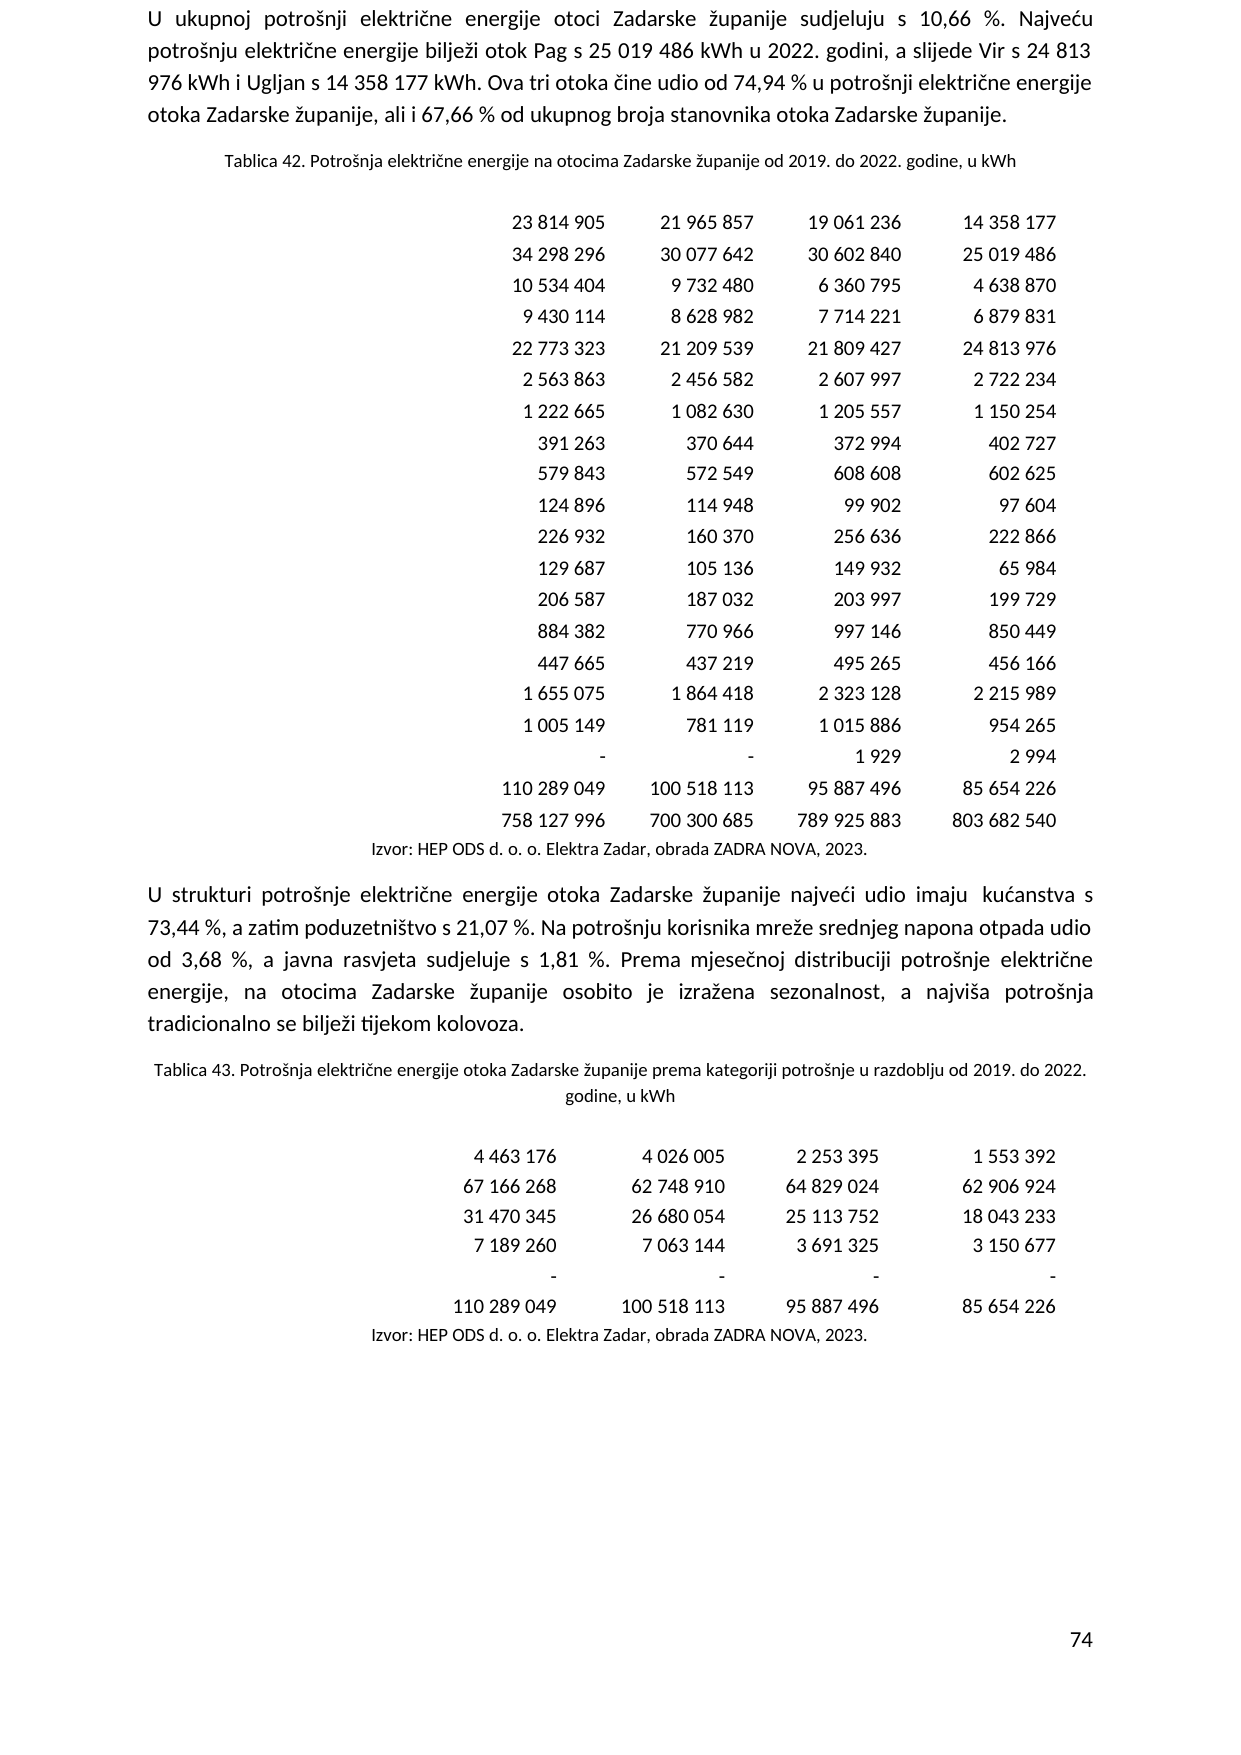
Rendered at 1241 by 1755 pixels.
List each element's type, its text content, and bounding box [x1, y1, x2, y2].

table_cell 1 929 [765, 744, 912, 774]
table_cell Babac [150, 744, 429, 774]
table_cell 85 654 226 [913, 775, 1067, 805]
table_cell Silba [150, 681, 429, 711]
table_cell 206 587 [430, 587, 616, 617]
table_cell 95 887 496 [765, 775, 912, 805]
table_cell 2 994 [913, 744, 1067, 774]
table_cell 26 680 054 [568, 1203, 735, 1232]
table_cell 6 879 831 [913, 304, 1067, 334]
table_cell 65 984 [913, 555, 1067, 586]
table_cell Vrgada [150, 461, 429, 491]
table_header Otok / godina [150, 177, 429, 208]
table_cell 25 113 752 [736, 1203, 889, 1232]
table_cell 1 082 630 [617, 398, 763, 428]
table_cell Premuda [150, 650, 429, 679]
table_cell Olib [150, 712, 429, 742]
table_cell 789 925 883 [765, 807, 912, 836]
table_cell 99 902 [765, 492, 912, 522]
table_cell 226 932 [430, 524, 616, 554]
table_cell 62 906 924 [891, 1173, 1067, 1202]
table_cell 781 119 [617, 712, 763, 742]
table_cell 495 265 [765, 650, 912, 679]
table_cell 100 518 113 [617, 775, 763, 805]
table_cell 2 323 128 [765, 681, 912, 711]
table_cell 18 043 233 [891, 1203, 1067, 1232]
table_cell 256 636 [765, 524, 912, 554]
table_cell 21 965 857 [617, 210, 763, 240]
table_cell Dugi otok [150, 304, 429, 334]
table_cell 700 300 685 [617, 807, 763, 836]
table_cell 758 127 996 [430, 807, 616, 836]
table_cell 7 714 221 [765, 304, 912, 334]
table_cell 62 748 910 [568, 1173, 735, 1202]
table_cell 31 470 345 [386, 1203, 567, 1232]
table_cell 1 150 254 [913, 398, 1067, 428]
text U strukturi potrošnje električne energije otoka Zadarske županije najveći udio imaju kućanstva s 73,44 %, a zatim poduzetništvo s 21,07 %. Na potrošnju korisnika mreže srednjeg napona otpada udio od 3,68 %, a javna rasvjeta sudjeluje s 1,81 %. Prema mjesečnoj distribuciji potrošnje električne energije, na otocima Zadarske županije osobito je izražena sezonalnost, a najviša potrošnja tradicionalno se bilježi tijekom kolovoza. [147, 880, 1093, 1037]
table_cell - [568, 1263, 735, 1292]
table_cell 2 563 863 [430, 366, 616, 397]
table_cell 579 843 [430, 461, 616, 491]
table_cell Ošljak [150, 492, 429, 522]
table_cell 447 665 [430, 650, 616, 679]
table_cell - [617, 744, 763, 774]
table_cell 95 887 496 [736, 1293, 889, 1322]
text Tablica 43. Potrošnja električne energije otoka Zadarske županije prema kategoriji potrošnje u razdoblju od 2019. do 2022. godine, u kWh [153, 1058, 1087, 1107]
table_cell 24 813 976 [913, 335, 1067, 365]
table_cell 1 205 557 [765, 398, 912, 428]
table_cell 10 534 404 [430, 273, 616, 302]
table_cell 2 253 395 [736, 1143, 889, 1172]
table_cell 9 732 480 [617, 273, 763, 302]
table_cell 884 382 [430, 618, 616, 648]
table_cell Pašman [150, 273, 429, 302]
text Izvor: HEP ODS d. o. o. Elektra Zadar, obrada ZADRA NOVA, 2023. [153, 1323, 1087, 1346]
table_cell 3 691 325 [736, 1233, 889, 1262]
table_cell 19 061 236 [765, 210, 912, 240]
table_cell 572 549 [617, 461, 763, 491]
text U ukupnoj potrošnji električne energije otoci Zadarske županije sudjeluju s 10,66 %. Najveću potrošnju električne energije bilježi otok Pag s 25 019 486 kWh u 2022. godini, a slijede Vir s 24 813 976 kWh i Ugljan s 14 358 177 kWh. Ova tri otoka čine udio od 74,94 % u potrošnji električne energije otoka Zadarske županije, ali i 67,66 % od ukupnog broja stanovnika otoka Zadarske županije. [147, 4, 1094, 128]
table_cell 2 215 989 [913, 681, 1067, 711]
table_header 2022. [912, 177, 1067, 208]
table_header Kategorija/godina [150, 1112, 385, 1142]
table_cell Zverinac [150, 524, 429, 554]
text Tablica 42. Potrošnja električne energije na otocima Zadarske županije od 2019. do 2022. godine, u kWh [153, 149, 1087, 172]
table_header 2022. [890, 1112, 1067, 1142]
table_header 2019. [385, 1112, 567, 1142]
table_cell 1 553 392 [891, 1143, 1067, 1172]
table_cell 160 370 [617, 524, 763, 554]
text Izvor: HEP ODS d. o. o. Elektra Zadar, obrada ZADRA NOVA, 2023. [153, 838, 1087, 861]
table_cell Visoki napon [150, 1263, 385, 1292]
table_cell 372 994 [765, 430, 912, 459]
table_cell 110 289 049 [430, 775, 616, 805]
table_cell 64 829 024 [736, 1173, 889, 1202]
table_cell 456 166 [913, 650, 1067, 679]
table_cell 7 189 260 [386, 1233, 567, 1262]
table_cell Rava [150, 430, 429, 459]
table_cell Javna rasvjeta [150, 1143, 385, 1172]
table_cell 7 063 144 [568, 1233, 735, 1262]
table_cell Iž [150, 366, 429, 397]
table_cell 6 360 795 [765, 273, 912, 302]
table_cell Ist [150, 618, 429, 648]
table_cell 30 077 642 [617, 241, 763, 271]
table_cell 437 219 [617, 650, 763, 679]
table_cell 2 607 997 [765, 366, 912, 397]
table_cell 97 604 [913, 492, 1067, 522]
table_cell 67 166 268 [386, 1173, 567, 1202]
table_header 2020. [616, 177, 764, 208]
table_cell - [891, 1263, 1067, 1292]
table_cell Ukupno otoci [150, 775, 429, 805]
table_cell 23 814 905 [430, 210, 616, 240]
table_cell Vir [150, 335, 429, 365]
table_cell Pag [150, 241, 429, 271]
table_cell 770 966 [617, 618, 763, 648]
table_cell 1 864 418 [617, 681, 763, 711]
table_cell 9 430 114 [430, 304, 616, 334]
table_cell 4 638 870 [913, 273, 1067, 302]
table_cell 3 150 677 [891, 1233, 1067, 1262]
table_cell Rivanj [150, 555, 429, 586]
table_cell 391 263 [430, 430, 616, 459]
table_cell Molat [150, 398, 429, 428]
table_cell 129 687 [430, 555, 616, 586]
table_cell 1 222 665 [430, 398, 616, 428]
table_cell 4 026 005 [568, 1143, 735, 1172]
table_cell Poduzetništvo [150, 1203, 385, 1232]
table_cell Ugljan [150, 210, 429, 240]
table_cell 954 265 [913, 712, 1067, 742]
table_cell 85 654 226 [891, 1293, 1067, 1322]
table_cell Ukupno Zadarska županija [150, 807, 429, 836]
table_cell 602 625 [913, 461, 1067, 491]
table_cell 30 602 840 [765, 241, 912, 271]
table_cell Sestrunj [150, 587, 429, 617]
table_cell 187 032 [617, 587, 763, 617]
table_cell 34 298 296 [430, 241, 616, 271]
table_header 2020. [567, 1112, 736, 1142]
table_cell 997 146 [765, 618, 912, 648]
table_cell 105 136 [617, 555, 763, 586]
table_cell 25 019 486 [913, 241, 1067, 271]
table_header 2021. [736, 1112, 890, 1142]
table_cell 199 729 [913, 587, 1067, 617]
table_cell 114 948 [617, 492, 763, 522]
table_cell 110 289 049 [386, 1293, 567, 1322]
table_cell 21 209 539 [617, 335, 763, 365]
table_cell 1 655 075 [430, 681, 616, 711]
table_cell - [386, 1263, 567, 1292]
table_cell Srednji napon [150, 1233, 385, 1262]
table_cell 850 449 [913, 618, 1067, 648]
table_cell Ukupno [150, 1293, 385, 1322]
table_cell 21 809 427 [765, 335, 912, 365]
table_cell 803 682 540 [913, 807, 1067, 836]
table_cell 124 896 [430, 492, 616, 522]
table_cell - [736, 1263, 889, 1292]
table_cell 4 463 176 [386, 1143, 567, 1172]
table_cell 100 518 113 [568, 1293, 735, 1322]
table_cell 608 608 [765, 461, 912, 491]
table_cell Kućanstva [150, 1173, 385, 1202]
table_header 2019. [429, 177, 616, 208]
table_cell 2 456 582 [617, 366, 763, 397]
table_cell 2 722 234 [913, 366, 1067, 397]
table_cell 1 005 149 [430, 712, 616, 742]
table_cell 22 773 323 [430, 335, 616, 365]
table_cell - [430, 744, 616, 774]
table_cell 203 997 [765, 587, 912, 617]
table_cell 8 628 982 [617, 304, 763, 334]
table_cell 370 644 [617, 430, 763, 459]
table_cell 222 866 [913, 524, 1067, 554]
table_cell 1 015 886 [765, 712, 912, 742]
table_cell 14 358 177 [913, 210, 1067, 240]
table_cell 402 727 [913, 430, 1067, 459]
table_header 2021. [764, 177, 912, 208]
table_cell 149 932 [765, 555, 912, 586]
